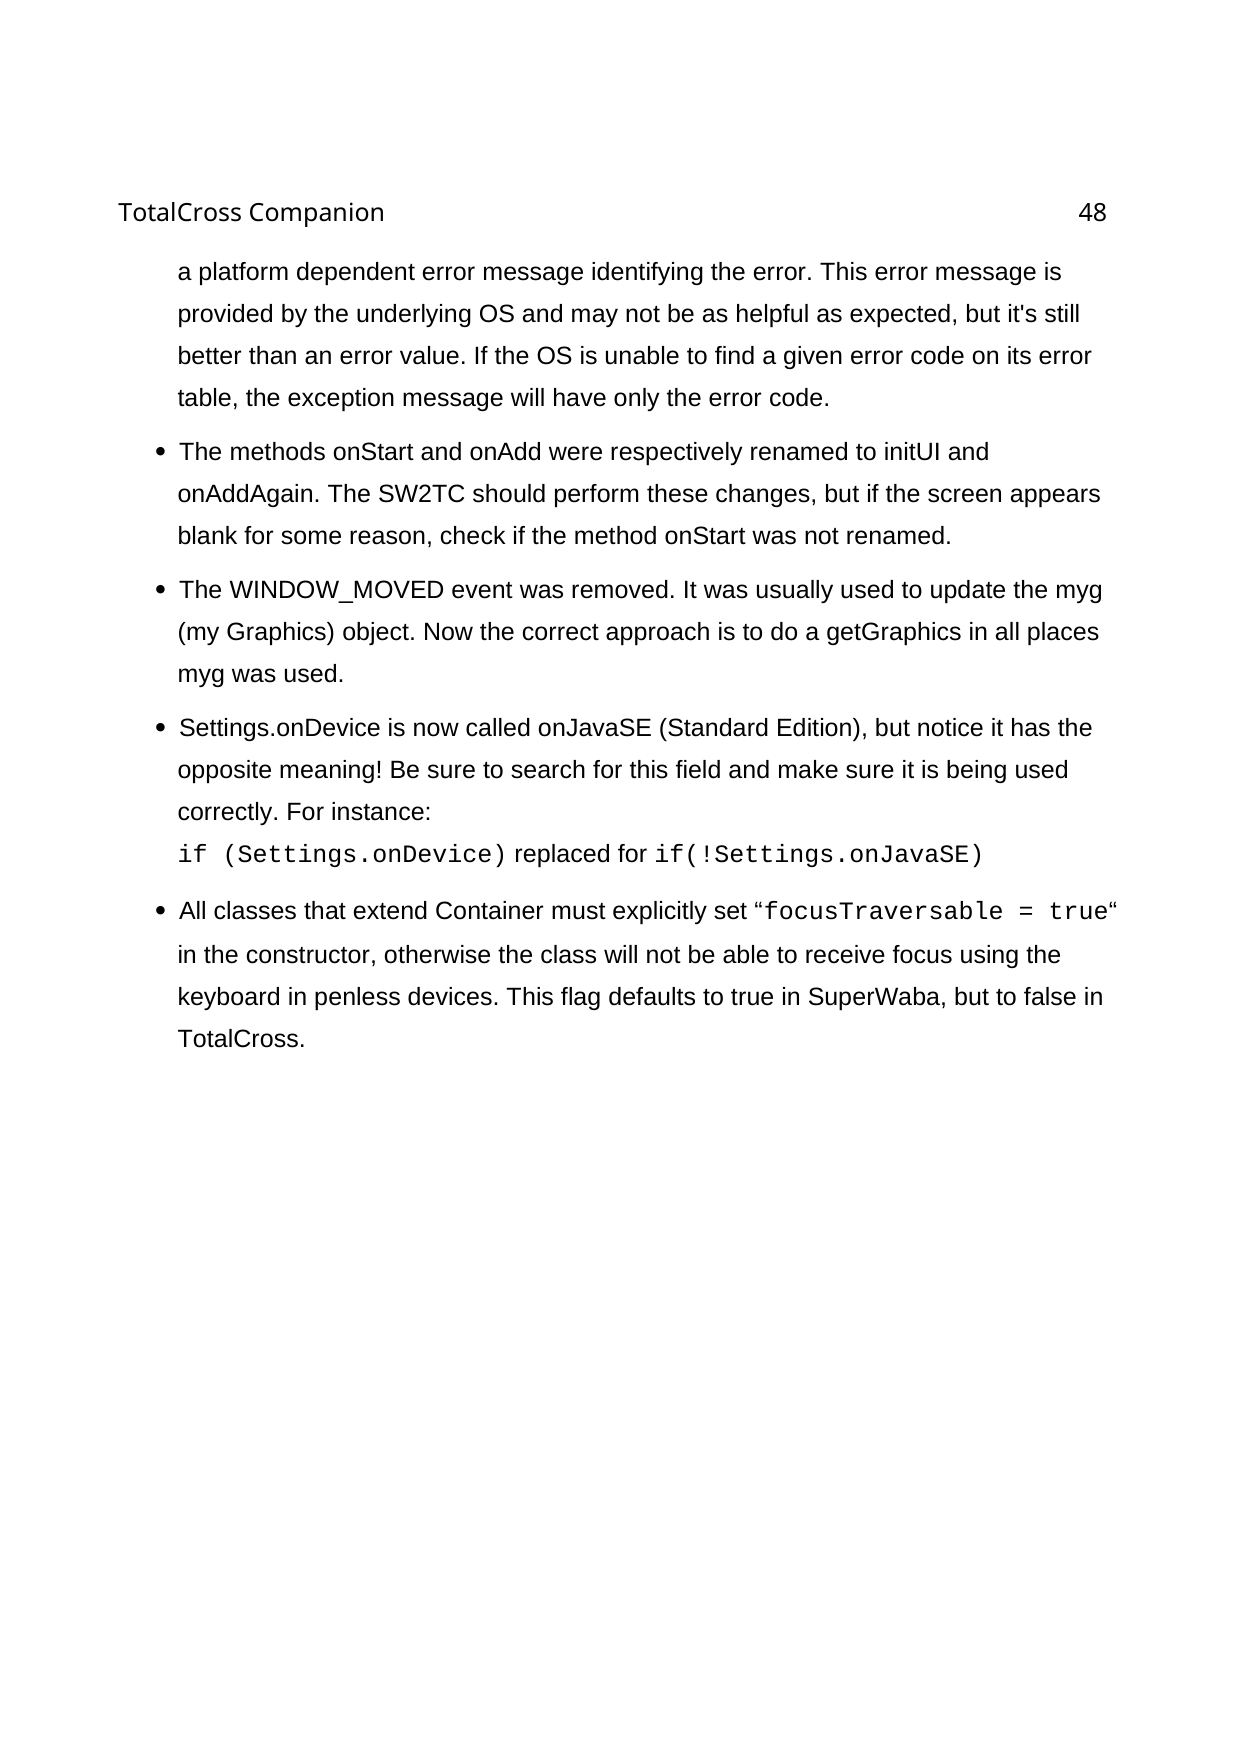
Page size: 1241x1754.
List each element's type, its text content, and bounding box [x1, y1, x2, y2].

list The WINDOW_MOVED event was removed. It was usually used to update the myg (my Graphics) object. Now the correct approach is to do a getGraphics in all places myg was used. [156, 576, 1122, 688]
list The methods onStart and onAdd were respectively renamed to initUI and onAddAgain. The SW2TC should perform these changes, but if the screen appears blank for some reason, check if the method onStart was not renamed. [156, 438, 1122, 550]
list All classes that extend Container must explicitly set “focusTraversable = true“ in the constructor, otherwise the class will not be able to receive focus using the keyboard in penless devices. This flag defaults to true in SuperWaba, but to false in TotalCross. [156, 897, 1122, 1053]
list Settings.onDevice is now called onJavaSE (Standard Edition), but notice it has the opposite meaning! Be sure to search for this field and make sure it is being used correctly. For instance: if (Settings.onDevice) replaced for if(!Settings.onJavaSE) [156, 714, 1122, 870]
list a platform dependent error message identifying the error. This error message is provided by the underlying OS and may not be as helpful as expected, but it's still better than an error value. If the OS is unable to find a given error code on its error table, the exception message will have only the error code. [156, 258, 1122, 412]
